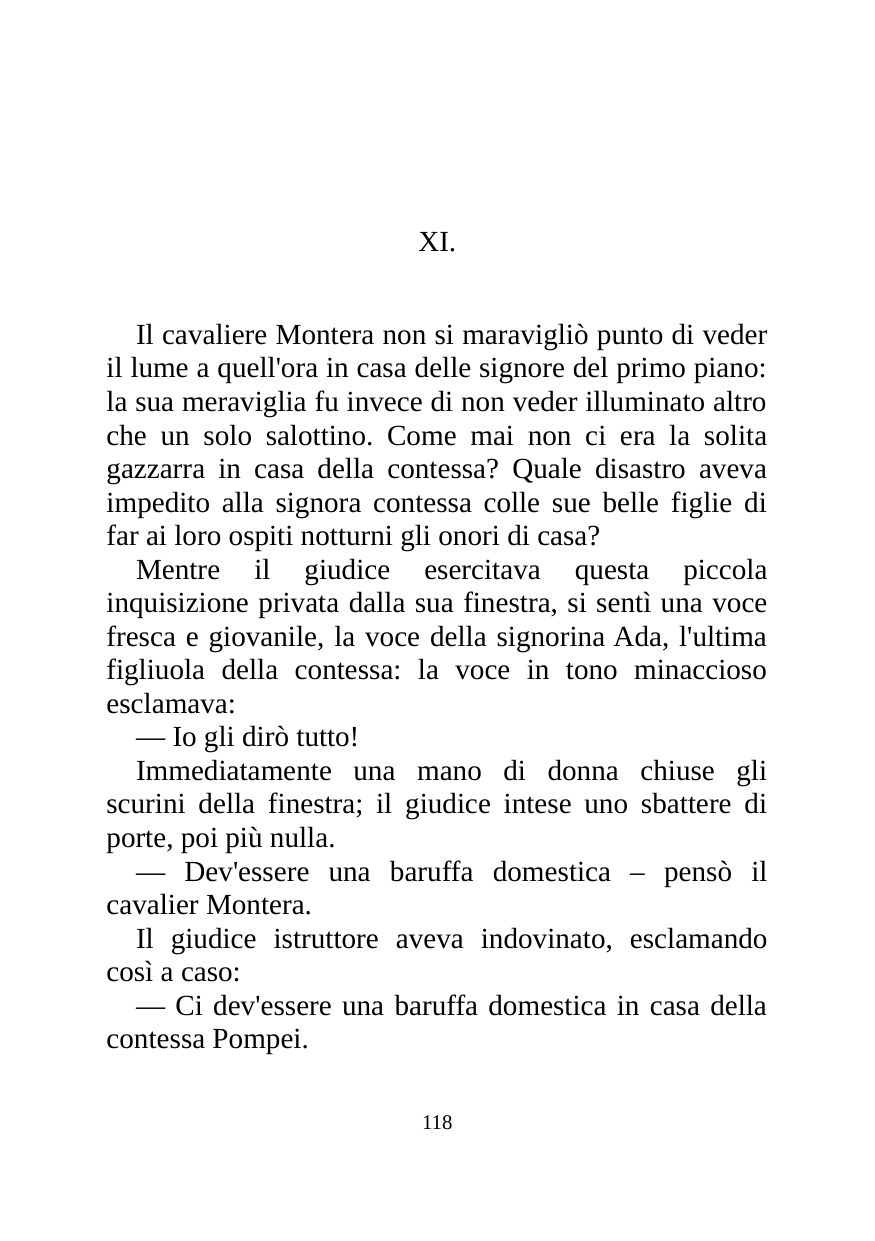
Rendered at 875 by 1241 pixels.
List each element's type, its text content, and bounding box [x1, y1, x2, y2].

text — Ci dev'essere una baruffa domestica in casa della contessa Pompei. [106, 988, 768, 1055]
text Immediatamente una mano di donna chiuse gli scurini della finestra; il giudice intese uno sbattere di porte, poi più nulla. [106, 753, 768, 854]
subtitle XI. [106, 224, 768, 258]
text Mentre il giudice esercitava questa piccola inquisizione privata dalla sua finestra, si sentì una voce fresca e giovanile, la voce della signorina Ada, l'ultima figliuola della contessa: la voce in tono minaccioso esclamava: [106, 552, 768, 719]
text Il cavaliere Montera non si maravigliò punto di veder il lume a quell'ora in casa delle signore del primo piano: la sua meraviglia fu invece di non veder illuminato altro che un solo salottino. Come mai non ci era la solita gazzarra in casa della contessa? Quale disastro aveva impedito alla signora contessa colle sue belle figlie di far ai loro ospiti notturni gli onori di casa? [106, 317, 768, 552]
text — Dev'essere una baruffa domestica – pensò il cavalier Montera. [106, 854, 768, 921]
text — Io gli dirò tutto! [106, 719, 768, 753]
text Il giudice istruttore aveva indovinato, esclamando così a caso: [106, 921, 768, 988]
